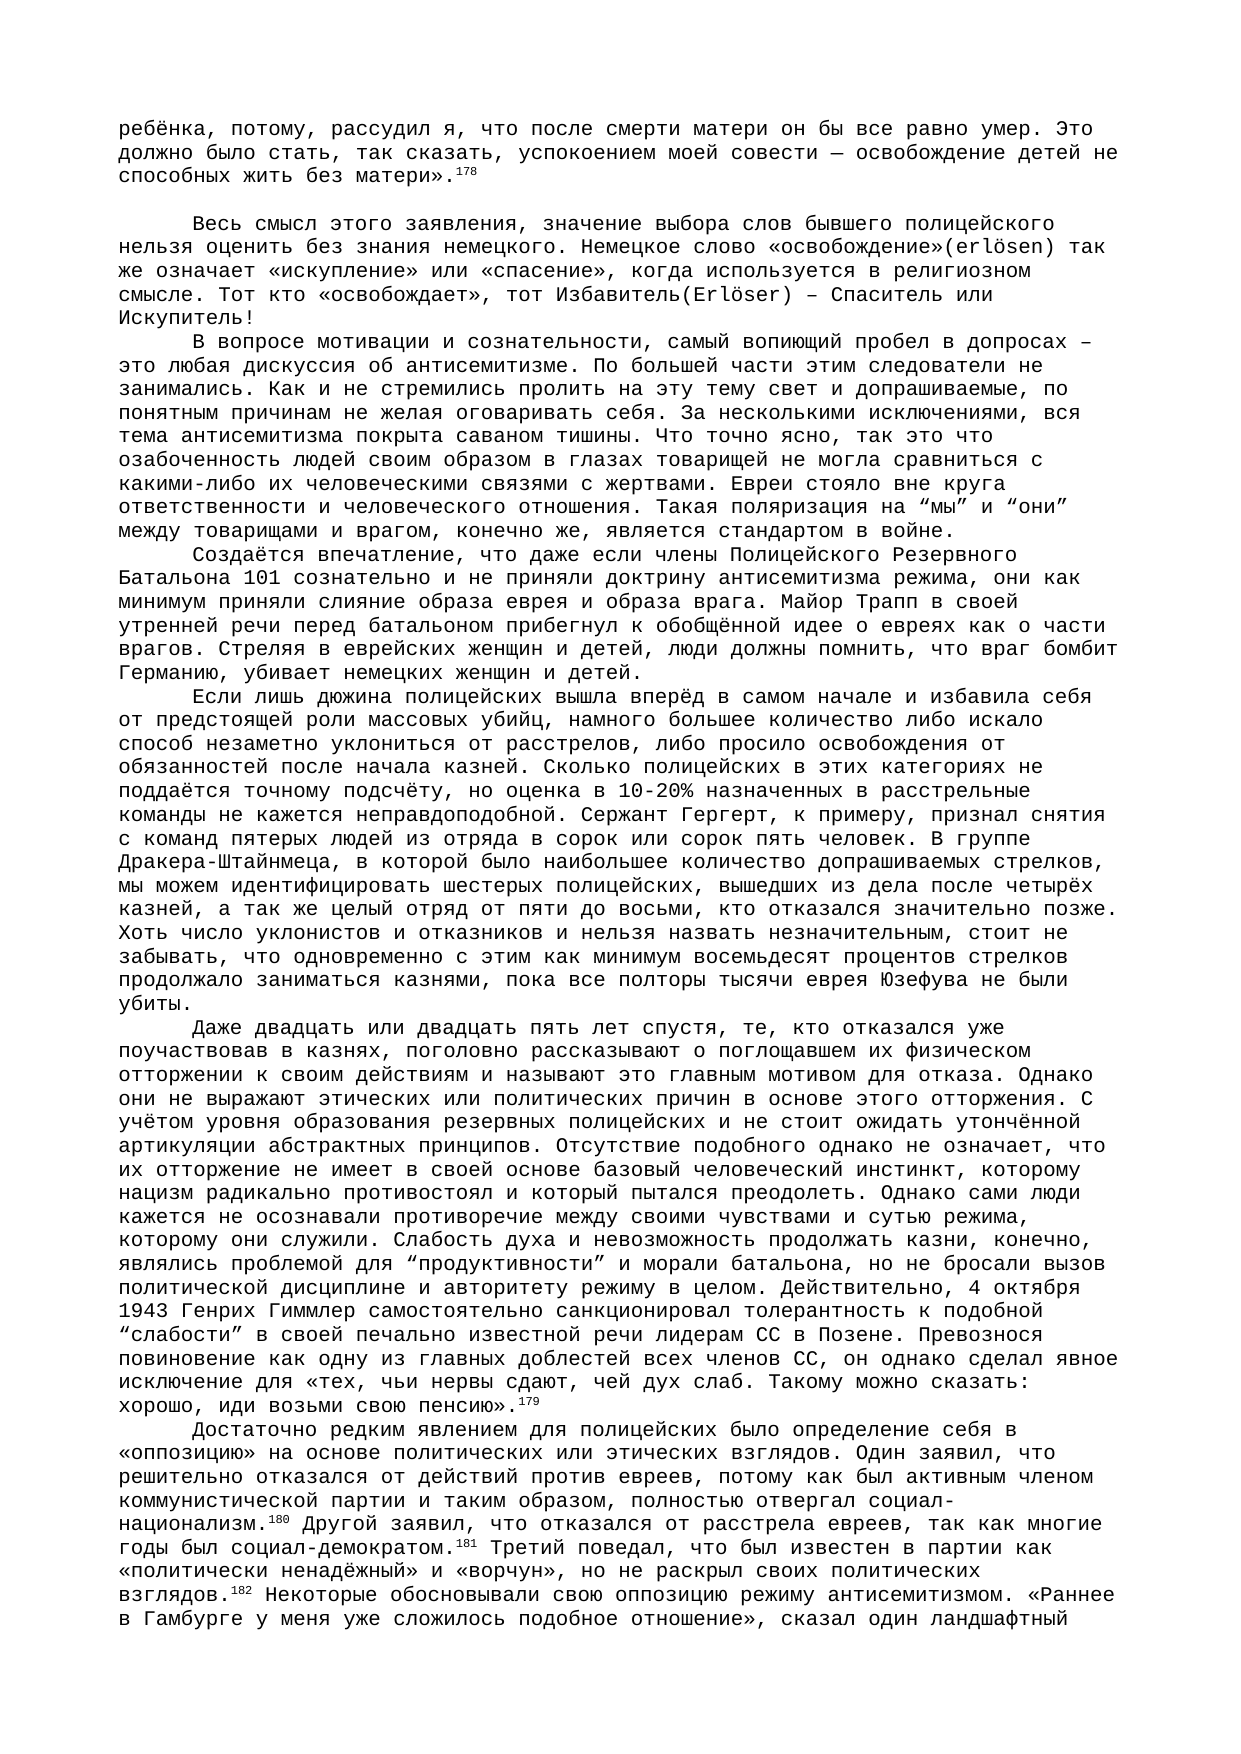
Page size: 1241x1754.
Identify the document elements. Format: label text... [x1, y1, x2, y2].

text Если лишь дюжина полицейских вышла вперёд в самом начале и избавила себя от предстоящей роли массовых убийц, намного большее количество либо искало способ незаметно уклониться от расстрелов, либо просило освобождения от обязанностей после начала казней. Сколько полицейских в этих категориях не поддаётся точному подсчёту, но оценка в 10-20% назначенных в расстрельные команды не кажется неправдоподобной. Сержант Гергерт, к примеру, признал снятия с команд пятерых людей из отряда в сорок или сорок пять человек. В группе Дракера-Штайнмеца, в которой было наибольшее количество допрашиваемых стрелков, мы можем идентифицировать шестерых полицейских, вышедших из дела после четырёх казней, а так же целый отряд от пяти до восьми, кто отказался значительно позже. Хоть число уклонистов и отказников и нельзя назвать незначительным, стоит не забывать, что одновременно с этим как минимум восемьдесят процентов стрелков продолжало заниматься казнями, пока все полторы тысячи еврея Юзефува не были убиты. [118, 686, 1122, 1017]
text политической дисциплине и авторитету режиму в целом. Действительно, 4 октября 1943 Генрих Гиммлер самостоятельно санкционировал толерантность к подобной “слабости” в своей печально известной речи лидерам СС в Позене. Превознося повиновение как одну из главных доблестей всех членов СС, он однако сделал явное исключение для «тех, чьи нервы сдают, чей дух слаб. Такому можно сказать: хорошо, иди возьми свою пенсию». [118, 1277, 1122, 1419]
text В вопросе мотивации и сознательности, самый вопиющий пробел в допросах – это любая дискуссия об антисемитизме. По большей части этим следователи не занимались. Как и не стремились пролить на эту тему свет и допрашиваемые, по понятным причинам не желая оговаривать себя. За несколькими исключениями, вся тема антисемитизма покрыта саваном тишины. Что точно ясно, так это что озабоченность людей своим образом в глазах товарищей не могла сравниться с какими-либо их человеческими связями с жертвами. Евреи стояло вне круга ответственности и человеческого отношения. Такая поляризация на “мы” и “они” между товарищами и врагом, конечно же, является стандартом в войне. [118, 331, 1122, 544]
text Достаточно редким явлением для полицейских было определение себя в «оппозицию» на основе политических или этических взглядов. Один заявил, что решительно отказался от действий против евреев, потому как был активным членом коммунистической партии и таким образом, полностью отвергал социал-национализм. Другой заявил, что отказался от расстрела евреев, так как многие годы был социал-демократом. Третий поведал, что был известен в партии как «политически ненадёжный» и «ворчун», но не раскрыл своих политических взглядов. Некоторые обосновывали свою оппозицию режиму антисемитизмом. «Раннее в Гамбурге у меня уже сложилось подобное отношение», сказал один ландшафтный [118, 1419, 1122, 1631]
text ребёнка, потому, рассудил я, что после смерти матери он бы все равно умер. Это должно было стать, так сказать, успокоением моей совести — освобождение детей не способных жить без матери». [118, 118, 1122, 189]
text Весь смысл этого заявления, значение выбора слов бывшего полицейского нельзя оценить без знания немецкого. Немецкое слово «освобождение»(erlösen) так же означает «искупление» или «спасение», когда используется в религиозном смысле. Тот кто «освобождает», тот Избавитель(Erlöser) – Спаситель или Искупитель! [118, 213, 1122, 331]
text Даже двадцать или двадцать пять лет спустя, те, кто отказался уже поучаствовав в казнях, поголовно рассказывают о поглощавшем их физическом отторжении к своим действиям и называют это главным мотивом для отказа. Однако они не выражают этических или политических причин в основе этого отторжения. С учётом уровня образования резервных полицейских и не стоит ожидать утончённой артикуляции абстрактных принципов. Отсутствие подобного однако не означает, что их отторжение не имеет в своей основе базовый человеческий инстинкт, которому нацизм радикально противостоял и который пытался преодолеть. Однако сами люди кажется не осознавали противоречие между своими чувствами и сутью режима, которому они служили. Слабость духа и невозможность продолжать казни, конечно, являлись проблемой для “продуктивности” и морали батальона, но не бросали вызов [118, 1017, 1122, 1277]
text Создаётся впечатление, что даже если члены Полицейского Резервного Батальона 101 сознательно и не приняли доктрину антисемитизма режима, они как минимум приняли слияние образа еврея и образа врага. Майор Трапп в своей утренней речи перед батальоном прибегнул к обобщённой идее о евреях как о части врагов. Стреляя в еврейских женщин и детей, люди должны помнить, что враг бомбит Германию, убивает немецких женщин и детей. [118, 544, 1122, 686]
